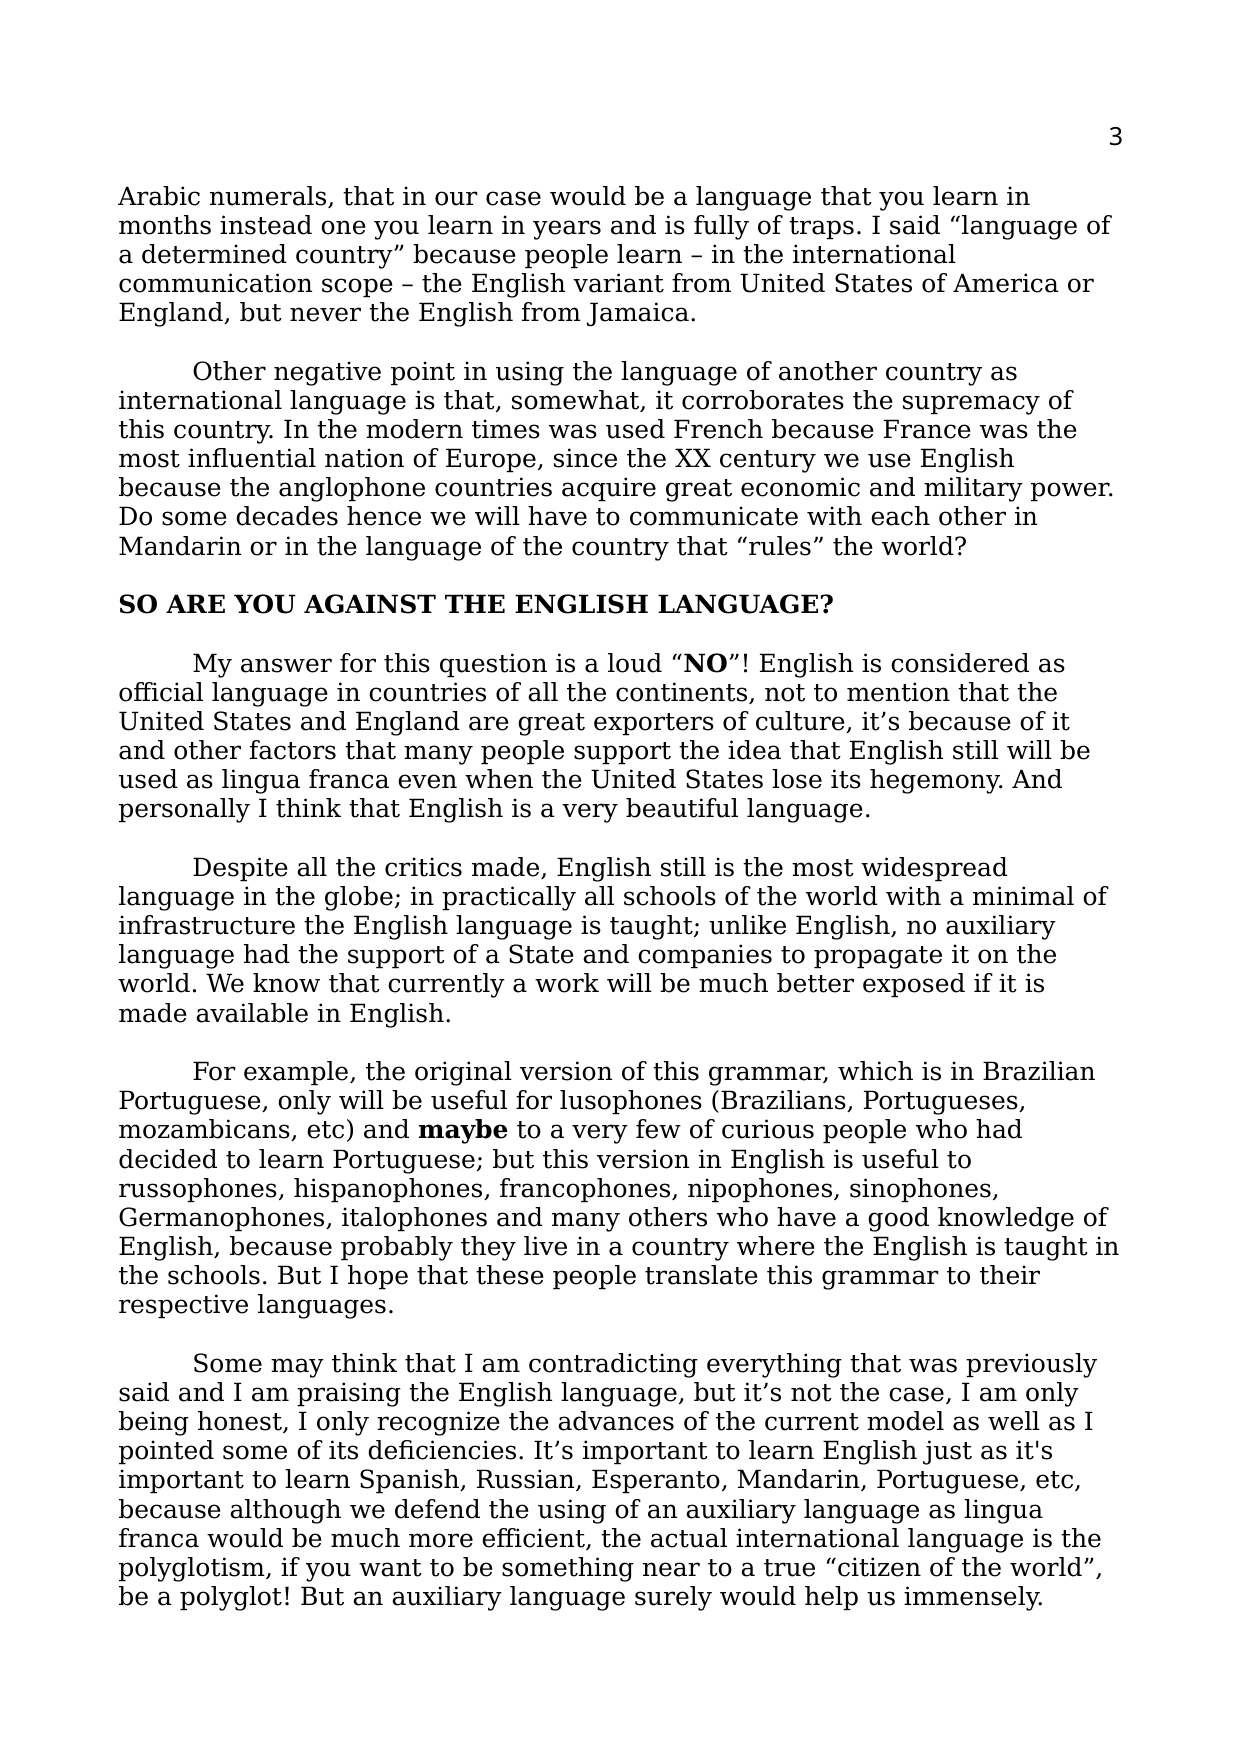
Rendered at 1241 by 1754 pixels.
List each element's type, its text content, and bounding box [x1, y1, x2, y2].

text My answer for this question is a loud “NO”! English is considered as official language in countries of all the continents, not to mention that the United States and England are great exporters of culture, it’s because of it and other factors that many people support the idea that English still will be used as lingua franca even when the United States lose its hegemony. And personally I think that English is a very beautiful language. [118, 648, 1123, 824]
text Despite all the critics made, English still is the most widespread language in the globe; in practically all schools of the world with a minimal of infrastructure the English language is taught; unlike English, no auxiliary language had the support of a State and companies to propagate it on the world. We know that currently a work will be much better exposed if it is made available in English. [118, 853, 1123, 1028]
text Arabic numerals, that in our case would be a language that you learn in months instead one you learn in years and is fully of traps. I said “language of a determined country” because people learn – in the international communication scope – the English variant from United States of America or England, but never the English from Jamaica. [118, 182, 1123, 327]
text Other negative point in using the language of another country as international language is that, somewhat, it corroborates the supremacy of this country. In the modern times was used French because France was the most influential nation of Europe, since the XX century we use English because the anglophone countries acquire great economic and military power. Do some decades hence we will have to communicate with each other in Mandarin or in the language of the country that “rules” the world? [118, 357, 1123, 561]
subtitle SO ARE YOU AGAINST THE ENGLISH LANGUAGE? [118, 590, 1123, 619]
text For example, the original version of this grammar, which is in Brazilian Portuguese, only will be useful for lusophones (Brazilians, Portugueses, mozambicans, etc) and maybe to a very few of curious people who had decided to learn Portuguese; but this version in English is useful to russophones, hispanophones, francophones, nipophones, sinophones, Germanophones, italophones and many others who have a good knowledge of English, because probably they live in a country where the English is taught in the schools. But I hope that these people translate this grammar to their respective languages. [118, 1057, 1123, 1320]
text Some may think that I am contradicting everything that was previously said and I am praising the English language, but it’s not the case, I am only being honest, I only recognize the advances of the current model as well as I pointed some of its deficiencies. It’s important to learn English just as it's important to learn Spanish, Russian, Esperanto, Mandarin, Portuguese, etc, because although we defend the using of an auxiliary language as lingua franca would be much more efficient, the actual international language is the polyglotism, if you want to be something near to a true “citizen of the world”, be a polyglot! But an auxiliary language surely would help us immensely. [118, 1349, 1123, 1611]
